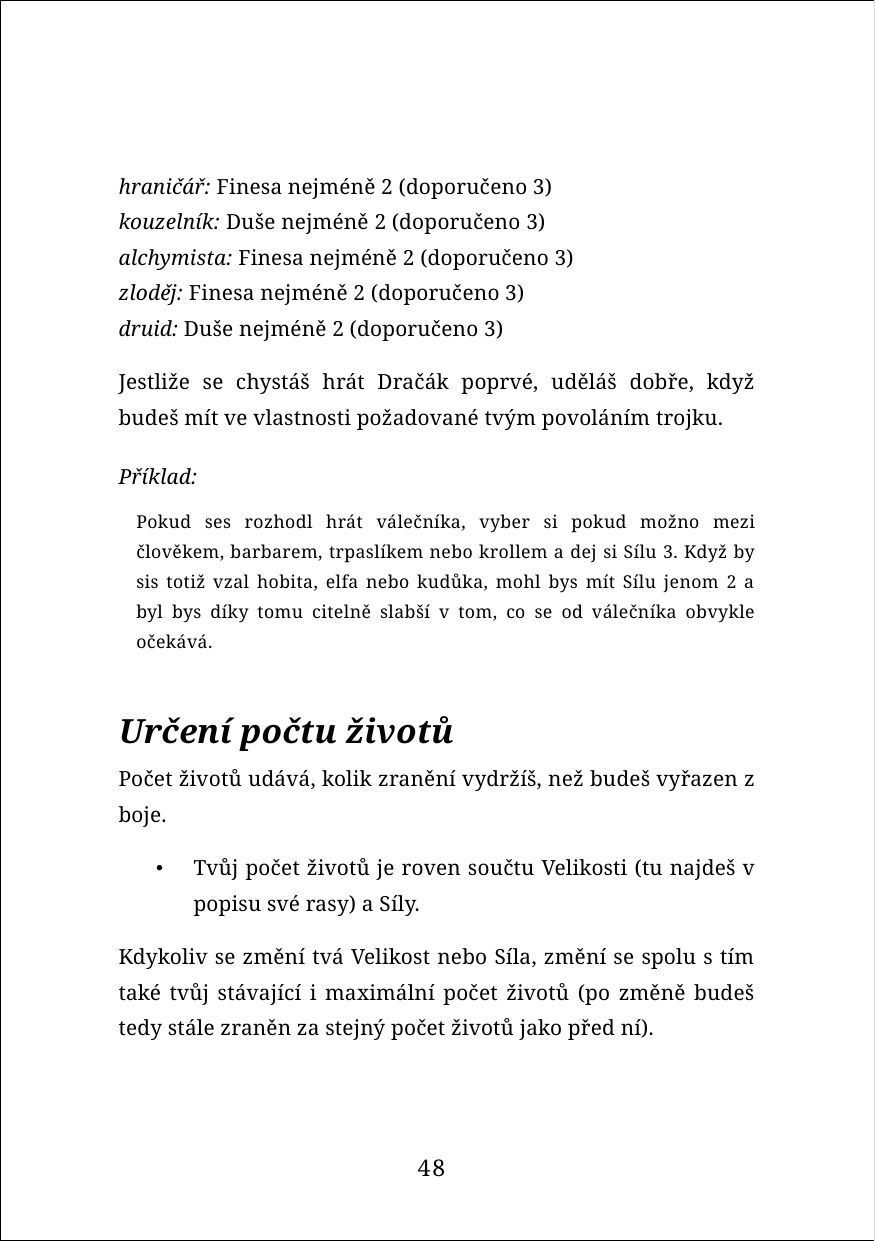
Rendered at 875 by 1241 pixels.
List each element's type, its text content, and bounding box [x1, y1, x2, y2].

text Pokud ses rozhodl hrát válečníka, vyber si pokud možno mezi člověkem, barbarem, trpaslíkem nebo krollem a dej si Sílu 3. Když by sis totiž vzal hobita, elfa nebo kudůka, mohl bys mít Sílu jenom 2 a byl bys díky tomu citelně slabší v tom, co se od válečníka obvykle očekává. [136, 509, 756, 654]
text Příklad: [118, 462, 756, 490]
list Tvůj počet životů je roven součtu Velikosti (tu najdeš v popisu své rasy) a Síly. [156, 853, 756, 917]
text Kdykoliv se změní tvá Velikost nebo Síla, změní se spolu s tím také tvůj stávající i maximální počet životů (po změně budeš tedy stále zraněn za stejný počet životů jako před ní). [118, 942, 756, 1042]
text hraničář: Finesa nejméně 2 (doporučeno 3) kouzelník: Duše nejméně 2 (doporučeno 3) alchymista: Finesa nejméně 2 (doporučeno 3) zloděj: Finesa nejméně 2 (doporučeno 3) druid: Duše nejméně 2 (doporučeno 3) [118, 172, 756, 342]
subtitle Určení počtu životů [118, 707, 756, 753]
text Počet životů udává, kolik zranění vydržíš, než budeš vyřazen z boje. [118, 764, 756, 828]
text Jestliže se chystáš hrát Dračák poprvé, uděláš dobře, když budeš mít ve vlastnosti požadované tvým povoláním trojku. [118, 367, 756, 431]
